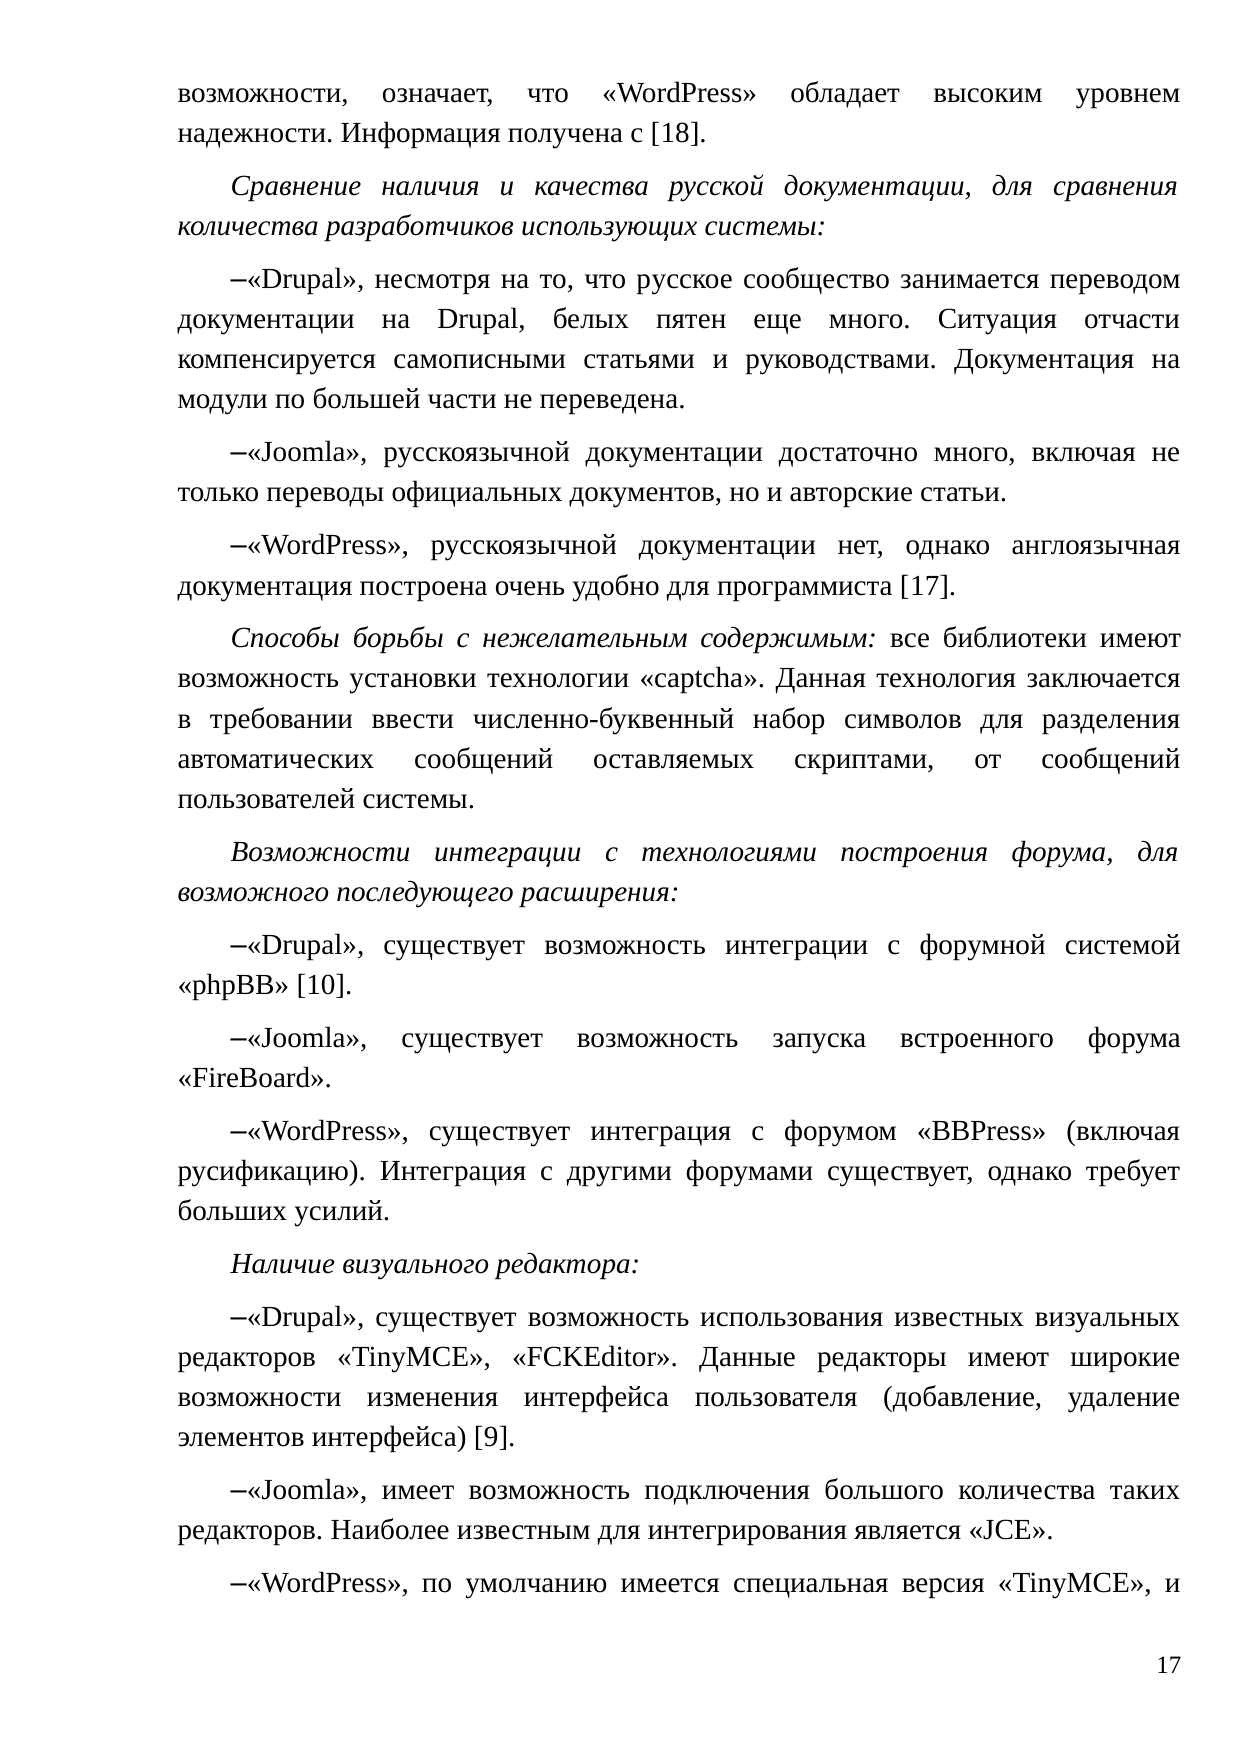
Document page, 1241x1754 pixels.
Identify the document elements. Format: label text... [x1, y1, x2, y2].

list «Joomla», русскоязычной документации достаточно много, включая не только переводы официальных документов, но и авторские статьи. [177, 434, 1181, 508]
text Наличие визуального редактора: [177, 1246, 1181, 1279]
list «WordPress», существует интеграция с форумом «BBPress» (включая русификацию). Интеграция с другими форумами существует, однако требует больших усилий. [177, 1113, 1181, 1227]
list «WordPress», русскоязычной документации нет, однако англоязычная документация построена очень удобно для программиста [17]. [177, 527, 1181, 601]
list возможности, означает, что «WordPress» обладает высоким уровнем надежности. Информация получена с [18]. [177, 75, 1181, 149]
list «Drupal», существует возможность использования известных визуальных редакторов «TinyMCE», «FCKEditor». Данные редакторы имеют широкие возможности изменения интерфейса пользователя (добавление, удаление элементов интерфейса) [9]. [177, 1299, 1181, 1453]
list «Drupal», существует возможность интеграции с форумной системой «phpBB» [10]. [177, 927, 1181, 1001]
list «Drupal», несмотря на то, что русское сообщество занимается переводом документации на Drupal, белых пятен еще много. Ситуация отчасти компенсируется самописными статьями и руководствами. Документация на модули по большей части не переведена. [177, 261, 1181, 415]
text Возможности интеграции с технологиями построения форума, для возможного последующего расширения: [177, 834, 1181, 908]
text Сравнение наличия и качества русской документации, для сравнения количества разработчиков использующих системы: [177, 168, 1181, 242]
list «Joomla», существует возможность запуска встроенного форума «FireBoard». [177, 1020, 1181, 1094]
list «Joomla», имеет возможность подключения большого количества таких редакторов. Наиболее известным для интегрирования является «JCE». [177, 1472, 1181, 1546]
text Способы борьбы с нежелательным содержимым: все библиотеки имеют возможность установки технологии «captcha». Данная технология заключается в требовании ввести численно-буквенный набор символов для разделения автоматических сообщений оставляемых скриптами, от сообщений пользователей системы. [177, 620, 1181, 815]
list «WordPress», по умолчанию имеется специальная версия «TinyMCE», и [177, 1565, 1181, 1599]
